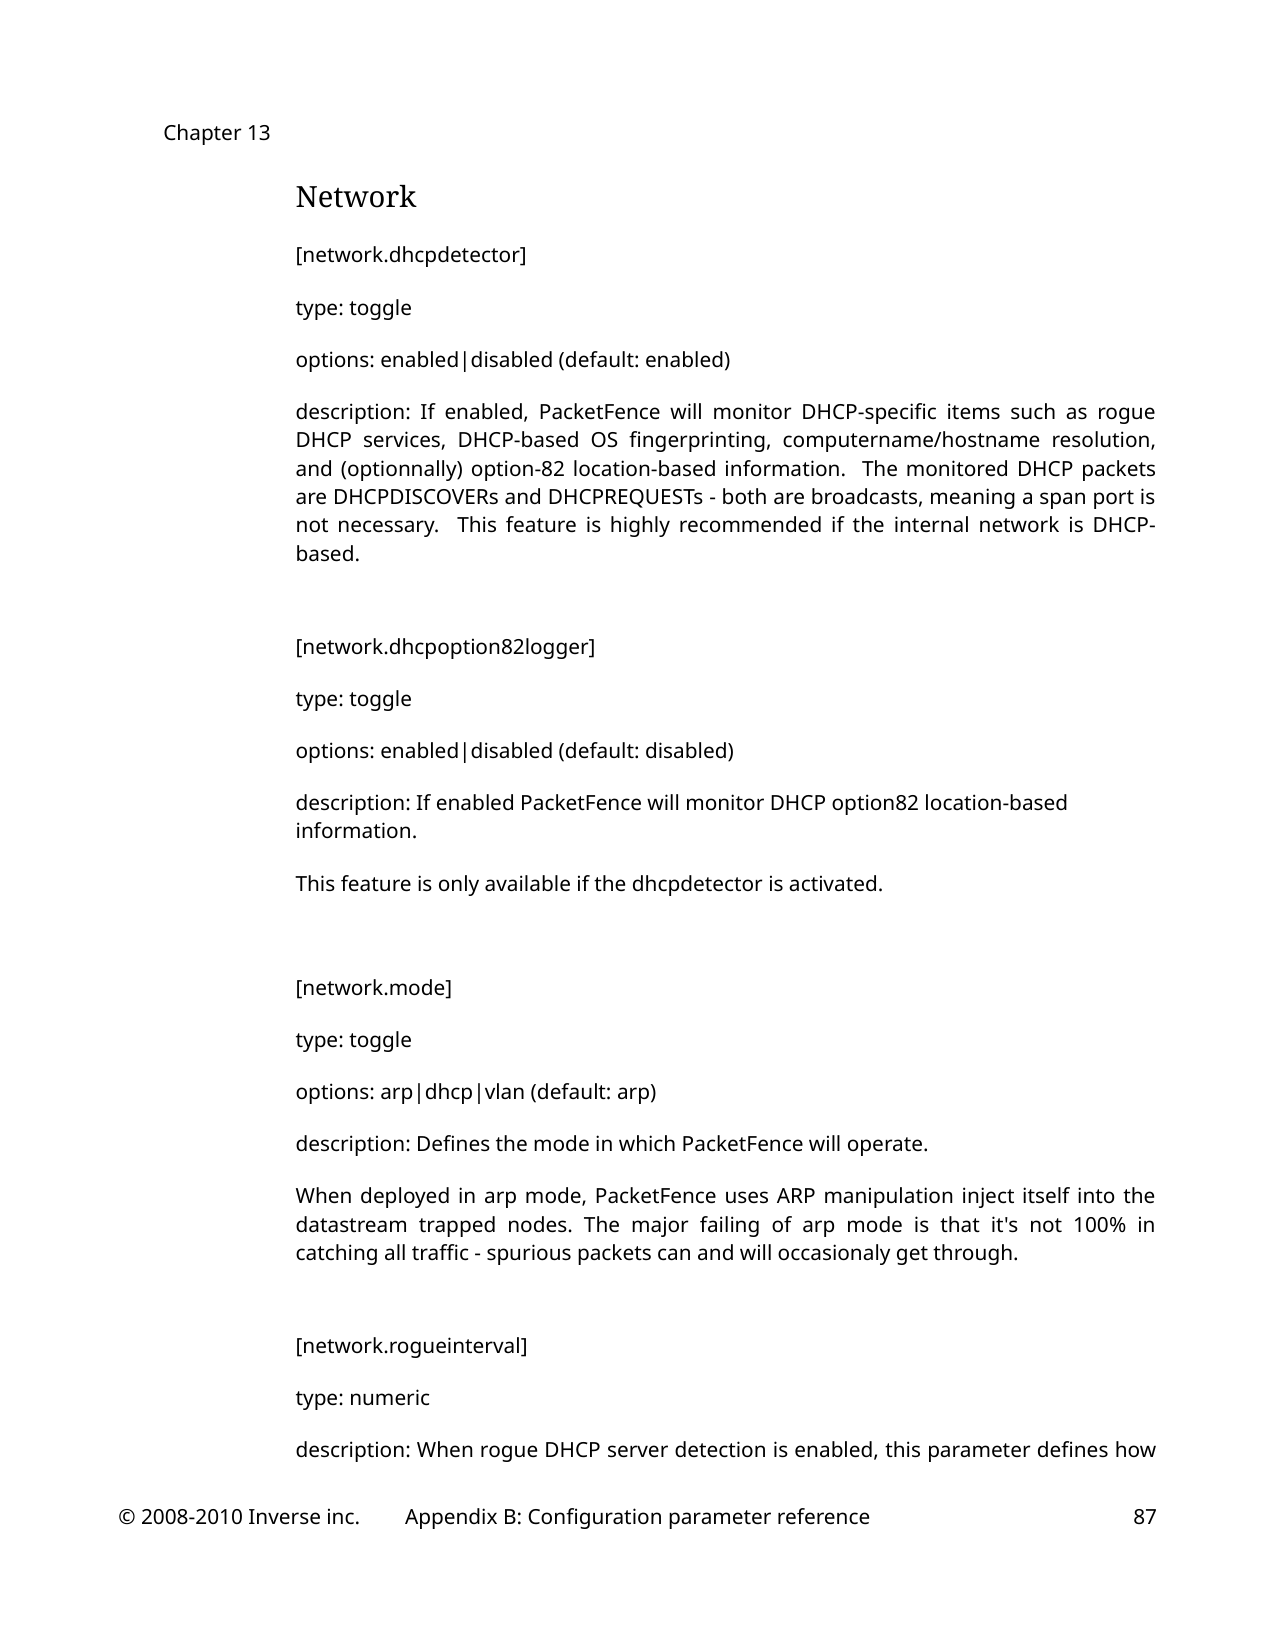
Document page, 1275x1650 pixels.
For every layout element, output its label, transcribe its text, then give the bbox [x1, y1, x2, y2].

text description: Defines the mode in which PacketFence will operate. [295, 1129, 1157, 1158]
text type: numeric [295, 1383, 1157, 1412]
text description: When rogue DHCP server detection is enabled, this parameter defines how [295, 1435, 1157, 1464]
text [network.mode] [295, 973, 1157, 1001]
text [network.rogueinterval] [295, 1331, 1157, 1359]
text type: toggle [295, 684, 1157, 712]
text This feature is only available if the dhcpdetector is activated. [295, 869, 1157, 897]
text type: toggle [295, 293, 1157, 321]
subtitle Network [295, 176, 1157, 216]
text options: arp|dhcp|vlan (default: arp) [295, 1077, 1157, 1106]
text When deployed in arp mode, PacketFence uses ARP manipulation inject itself into the datastream trapped nodes. The major failing of arp mode is that it's not 100% in catching all traffic - spurious packets can and will occasionaly get through. [295, 1181, 1157, 1267]
text [network.dhcpdetector] [295, 241, 1157, 269]
text type: toggle [295, 1025, 1157, 1053]
text description: If enabled, PacketFence will monitor DHCP-specific items such as rogue DHCP services, DHCP-based OS fingerprinting, computername/hostname resolution, and (optionnally) option-82 location-based information. The monitored DHCP packets are DHCPDISCOVERs and DHCPREQUESTs - both are broadcasts, meaning a span port is not necessary. This feature is highly recommended if the internal network is DHCP-based. [295, 397, 1157, 567]
text [network.dhcpoption82logger] [295, 632, 1157, 660]
text options: enabled|disabled (default: disabled) [295, 736, 1157, 764]
text options: enabled|disabled (default: enabled) [295, 345, 1157, 373]
text description: If enabled PacketFence will monitor DHCP option82 location-based information. [295, 788, 1157, 845]
